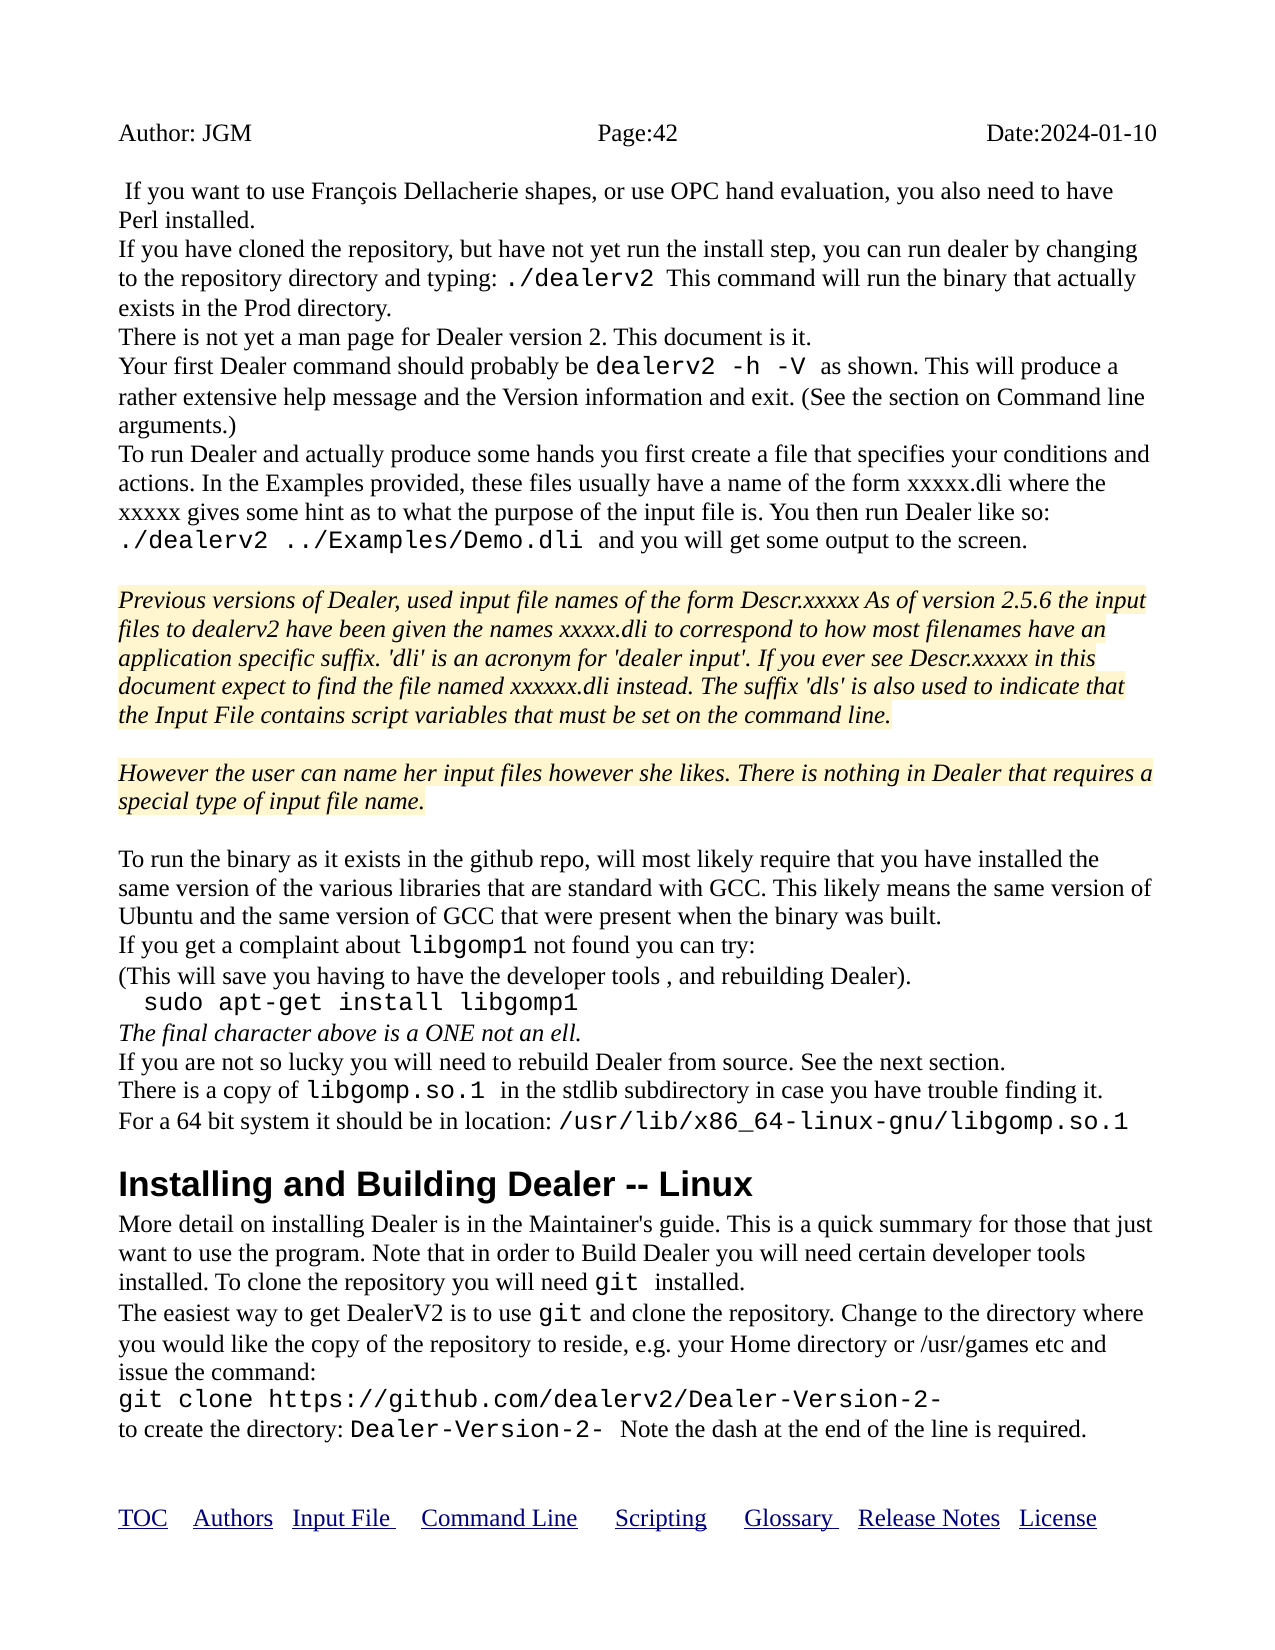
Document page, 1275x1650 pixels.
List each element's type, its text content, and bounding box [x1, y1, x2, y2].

text If you want to use François Dellacherie shapes, or use OPC hand evaluation, you also need to have Perl installed. [118, 176, 1157, 234]
text Previous versions of Dealer, used input file names of the form Descr.xxxxx As of version 2.5.6 the input files to dealerv2 have been given the names xxxxx.dli to correspond to how most filenames have an application specific suffix. 'dli' is an acronym for 'dealer input'. If you ever see Descr.xxxxx in this document expect to find the file named xxxxxx.dli instead. The suffix 'dls' is also used to indicate that the Input File contains script variables that must be set on the command line. [118, 585, 1157, 729]
text ./dealerv2 ../Examples/Demo.dli and you will get some output to the screen. [118, 526, 1157, 556]
text However the user can name her input files however she likes. There is nothing in Dealer that requires a special type of input file name. [118, 758, 1157, 815]
text If you get a complaint about libgomp1 not found you can try: [118, 930, 1157, 961]
text to create the directory: Dealer-Version-2- Note the dash at the end of the line is required. [118, 1414, 1157, 1445]
text For a 64 bit system it should be in location: /usr/lib/x86_64-linux-gnu/libgomp.so.1 [118, 1106, 1157, 1137]
subtitle Installing and Building Dealer -- Linux [118, 1163, 1157, 1203]
text (This will save you having to have the developer tools , and rebuilding Dealer). [118, 961, 1157, 990]
text There is not yet a man page for Dealer version 2. This document is it. [118, 322, 1157, 351]
text To run Dealer and actually produce some hands you first create a file that specifies your conditions and actions. In the Examples provided, these files usually have a name of the form xxxxx.dli where the xxxxx gives some hint as to what the purpose of the input file is. You then run Dealer like so: [118, 439, 1157, 526]
text sudo apt-get install libgomp1 [118, 990, 1157, 1018]
text Your first Dealer command should probably be dealerv2 -h -V as shown. This will produce a rather extensive help message and the Version information and exit. (See the section on Command line arguments.) [118, 351, 1157, 439]
text git clone https://github.com/dealerv2/Dealer-Version-2- [118, 1386, 1157, 1414]
text There is a copy of libgomp.so.1 in the stdlib subdirectory in case you have trouble finding it. [118, 1076, 1157, 1106]
text If you have cloned the repository, but have not yet run the install step, you can run dealer by changing to the repository directory and typing: ./dealerv2 This command will run the binary that actually exists in the Prod directory. [118, 234, 1157, 322]
text The final character above is a ONE not an ell. [118, 1018, 1157, 1047]
text The easiest way to get DealerV2 is to use git and clone the repository. Change to the directory where you would like the copy of the repository to reside, e.g. your Home directory or /usr/games etc and issue the command: [118, 1298, 1157, 1386]
text More detail on installing Dealer is in the Maintainer's guide. This is a quick summary for those that just want to use the program. Note that in order to Build Dealer you will need certain developer tools installed. To clone the repository you will need git installed. [118, 1209, 1157, 1298]
text If you are not so lucky you will need to rebuild Dealer from source. See the next section. [118, 1047, 1157, 1076]
text To run the binary as it exists in the github repo, will most likely require that you have installed the same version of the various libraries that are standard with GCC. This likely means the same version of Ubuntu and the same version of GCC that were present when the binary was built. [118, 844, 1157, 930]
